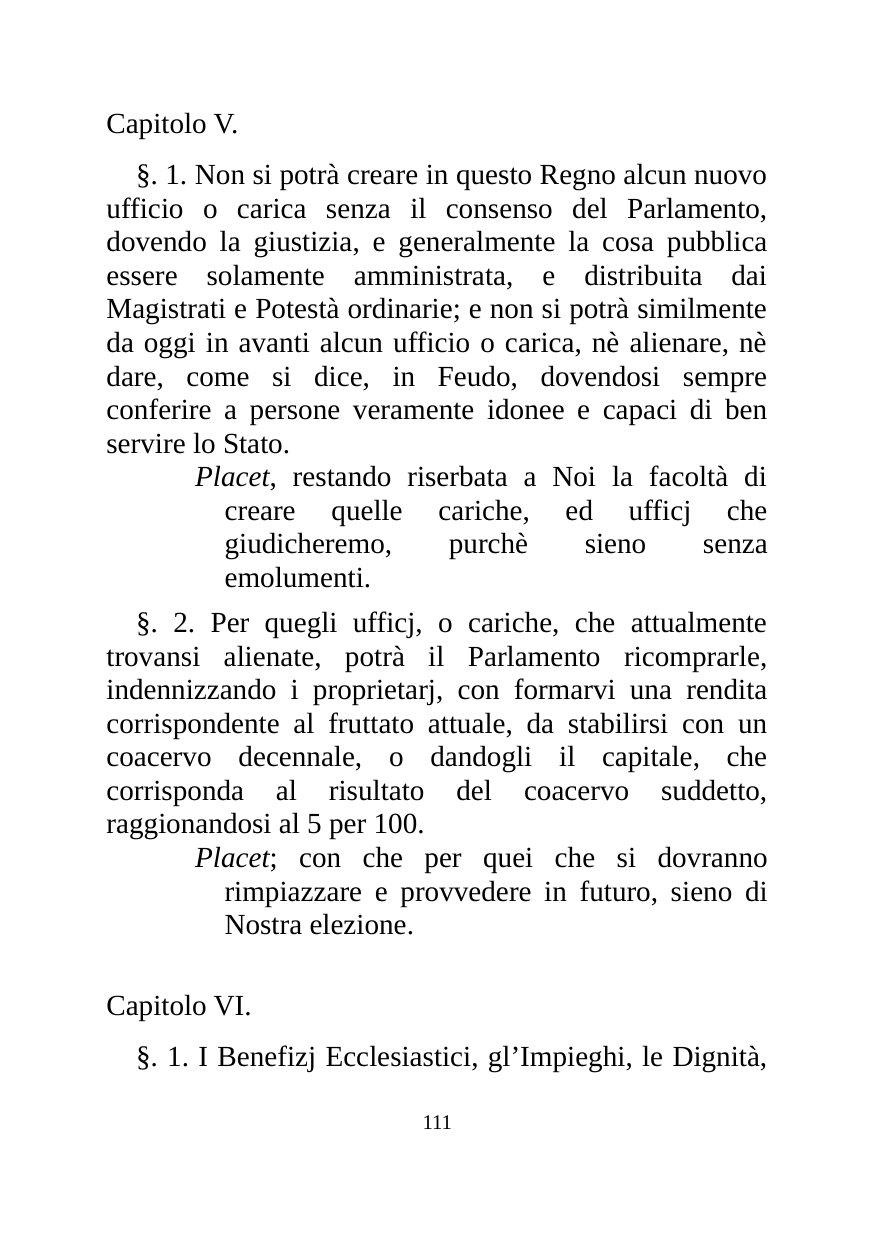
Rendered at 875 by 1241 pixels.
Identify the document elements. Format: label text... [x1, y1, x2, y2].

text §. 2. Per quegli ufficj, o cariche, che attualmente trovansi alienate, potrà il Parlamento ricomprarle, indennizzando i proprietarj, con formarvi una rendita corrispondente al fruttato attuale, da stabilirsi con un coacervo decennale, o dandogli il capitale, che corrisponda al risultato del coacervo suddetto, raggionandosi al 5 per 100. [106, 605, 768, 840]
subtitle Capitolo V. [106, 106, 768, 140]
subtitle Capitolo VI. [106, 988, 768, 1021]
text §. 1. Non si potrà creare in questo Regno alcun nuovo ufficio o carica senza il consenso del Parlamento, dovendo la giustizia, e generalmente la cosa pubblica essere solamente amministrata, e distribuita dai Magistrati e Potestà ordinarie; e non si potrà similmente da oggi in avanti alcun ufficio o carica, nè alienare, nè dare, come si dice, in Feudo, dovendosi sempre conferire a persone veramente idonee e capaci di ben servire lo Stato. [106, 157, 768, 459]
text Placet; con che per quei che si dovranno rimpiazzare e provvedere in futuro, sieno di Nostra elezione. [195, 840, 768, 941]
text §. 1. I Benefizj Ecclesiastici, gl’Impieghi, le Dignità, [106, 1039, 768, 1073]
text Placet, restando riserbata a Noi la facoltà di creare quelle cariche, ed ufficj che giudicheremo, purchè sieno senza emolumenti. [195, 459, 768, 593]
